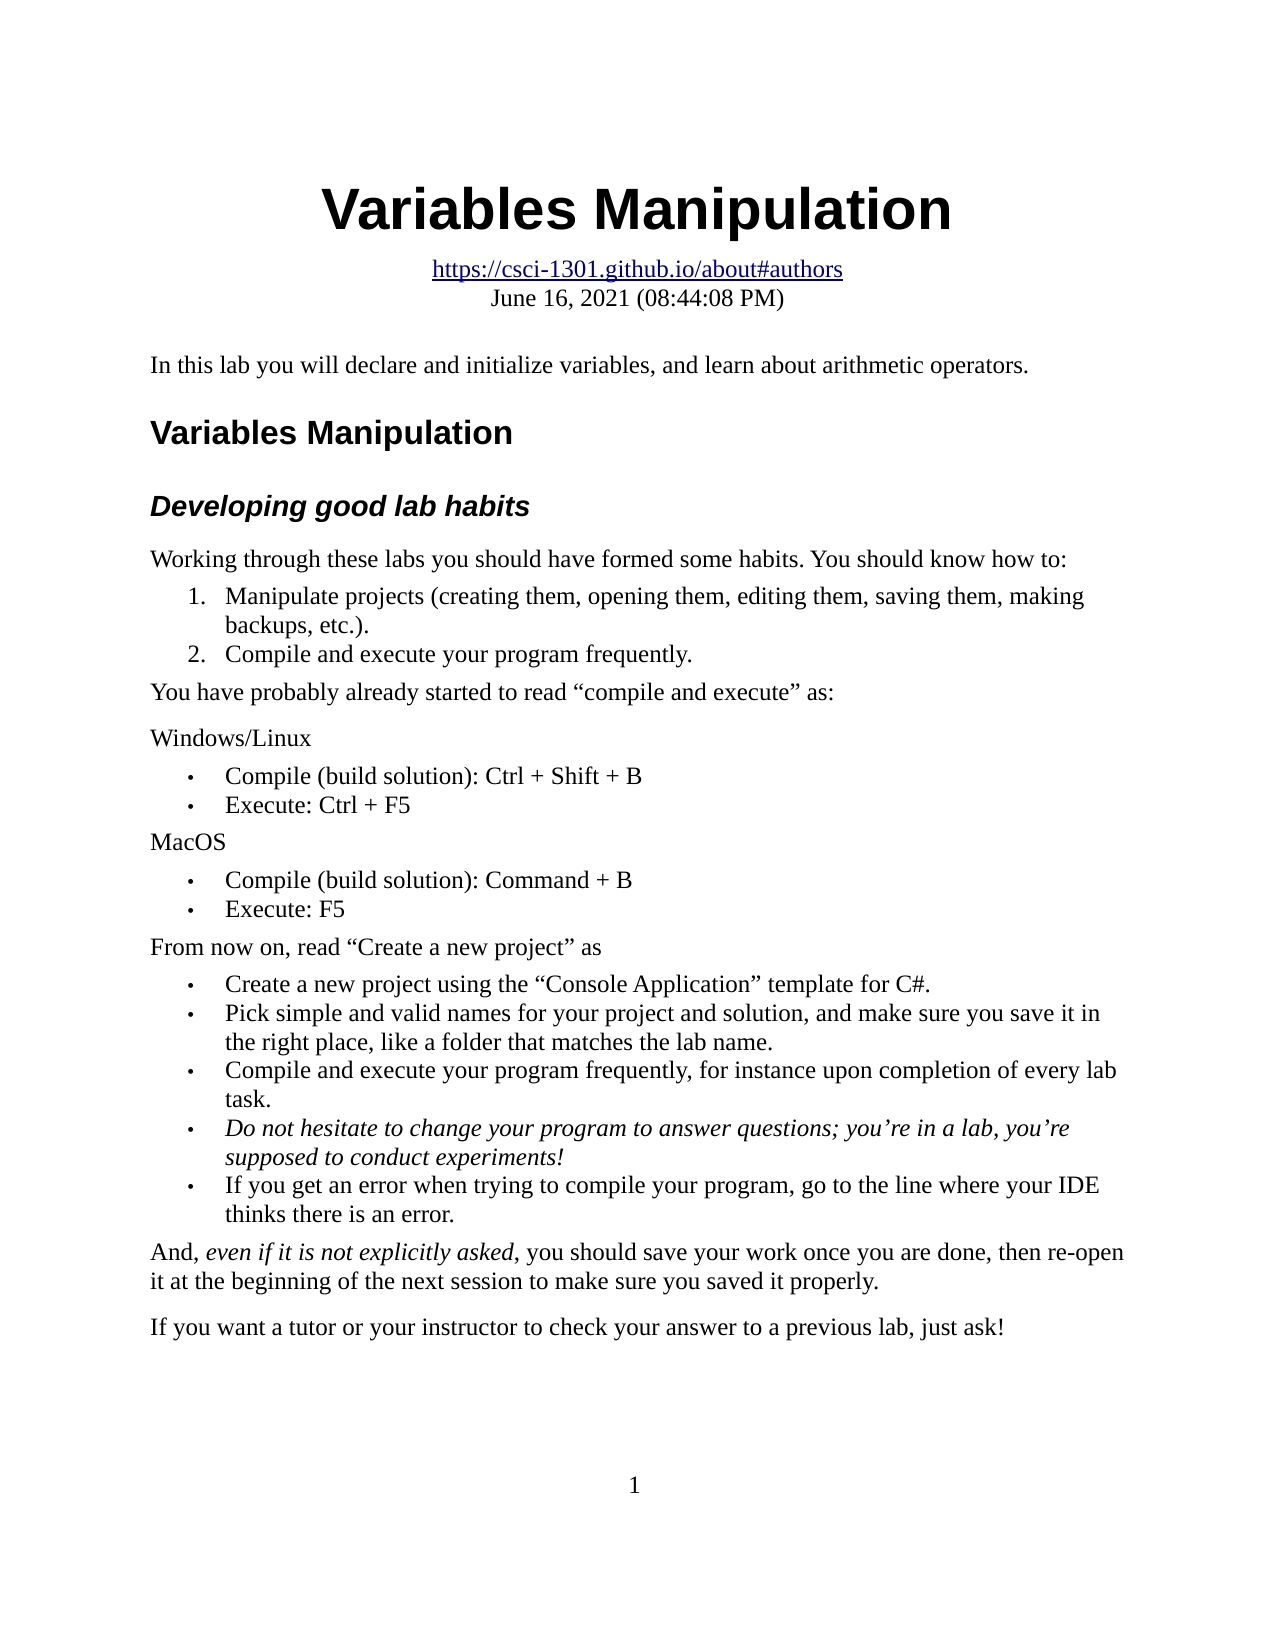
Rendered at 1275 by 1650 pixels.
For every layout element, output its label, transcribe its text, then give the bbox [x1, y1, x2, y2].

text https://csci-1301.github.io/about#authors [150, 254, 1125, 283]
list Compile (build solution): Ctrl + Shift + B [187, 761, 1125, 790]
text If you want a tutor or your instructor to check your answer to a previous lab, just ask! [150, 1312, 1125, 1341]
text And, even if it is not explicitly asked, you should save your work once you are done, then re-open it at the beginning of the next session to make sure you saved it properly. [150, 1237, 1125, 1294]
text From now on, read “Create a new project” as [150, 932, 1125, 960]
list Compile (build solution): Command + B [187, 865, 1125, 894]
text In this lab you will declare and initialize variables, and learn about arithmetic operators. [150, 350, 1125, 378]
text Windows/Linux [150, 723, 1125, 752]
list Compile and execute your program frequently. [187, 639, 1125, 668]
list Manipulate projects (creating them, opening them, editing them, saving them, making backups, etc.). [187, 581, 1125, 639]
list Execute: Ctrl + F5 [187, 790, 1125, 818]
text June 16, 2021 (08:44:08 PM) [150, 283, 1125, 312]
list Execute: F5 [187, 894, 1125, 923]
text You have probably already started to read “compile and execute” as: [150, 677, 1125, 705]
list If you get an error when trying to compile your program, go to the line where your IDE thinks there is an error. [187, 1171, 1125, 1228]
subtitle Developing good lab habits [150, 489, 1125, 522]
list Do not hesitate to change your program to answer questions; you’re in a lab, you’re supposed to conduct experiments! [187, 1113, 1125, 1171]
list Pick simple and valid names for your project and solution, and make sure you save it in the right place, like a folder that matches the lab name. [187, 998, 1125, 1056]
list Create a new project using the “Console Application” template for C#. [187, 969, 1125, 998]
title Variables Manipulation [150, 175, 1125, 242]
list Compile and execute your program frequently, for instance upon completion of every lab task. [187, 1056, 1125, 1113]
text Working through these labs you should have formed some habits. You should know how to: [150, 544, 1125, 572]
subtitle Variables Manipulation [150, 412, 1125, 451]
text MacOS [150, 827, 1125, 856]
